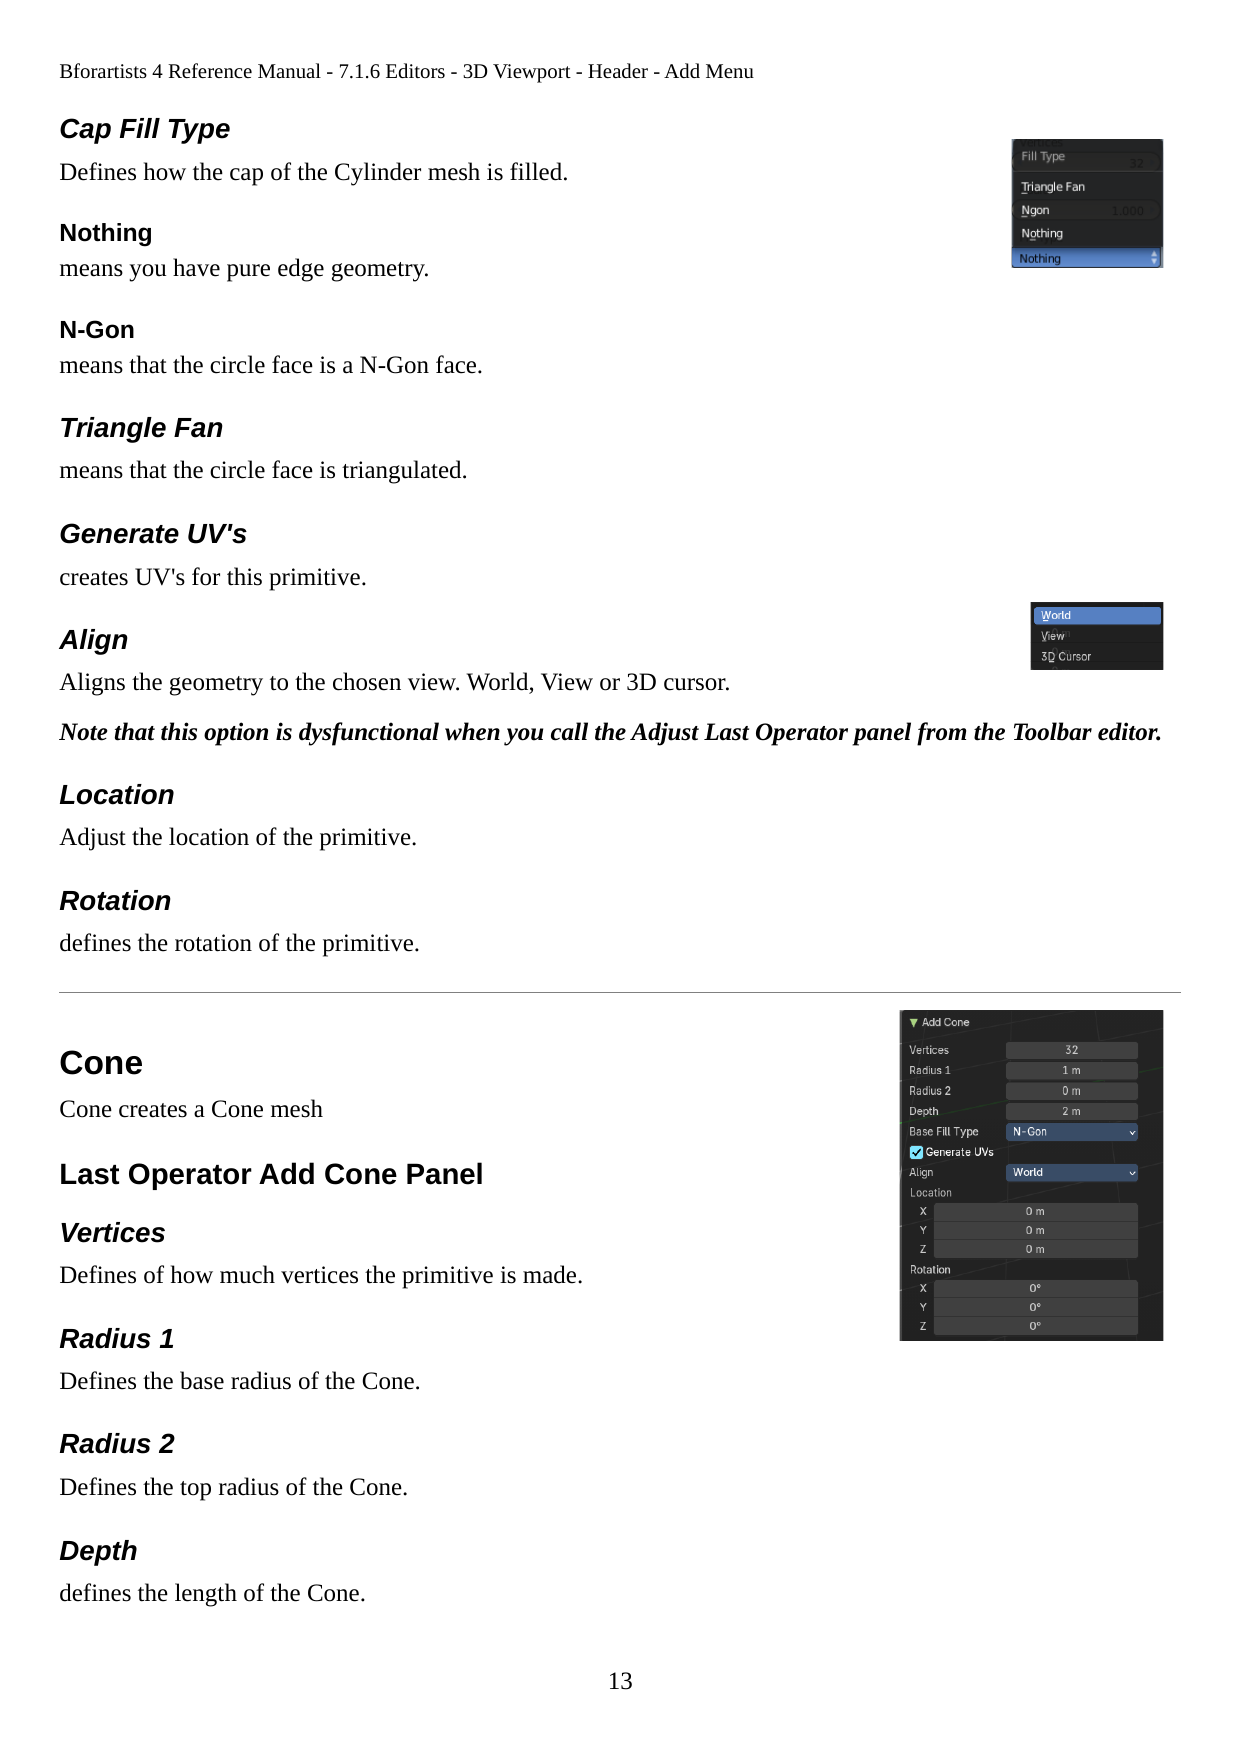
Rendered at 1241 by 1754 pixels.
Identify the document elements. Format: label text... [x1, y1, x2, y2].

text Note that this option is dysfunctional when you call the Adjust Last Operator panel from the Toolbar editor. [59, 717, 1181, 745]
picture [1011, 139, 1164, 268]
subtitle N-Gon [59, 315, 1181, 343]
text Defines how the cap of the Cylinder mesh is filled. [59, 157, 1011, 186]
subtitle Radius 1 [59, 1322, 1181, 1354]
subtitle Nothing [59, 218, 1011, 247]
subtitle [1164, 623, 1181, 655]
subtitle [1164, 1157, 1181, 1191]
subtitle Rotation [59, 884, 1181, 916]
subtitle Radius 2 [59, 1428, 1181, 1460]
subtitle Location [59, 778, 1181, 810]
subtitle Vertices [59, 1216, 899, 1248]
subtitle Last Operator Add Cone Panel [59, 1157, 899, 1191]
text defines the rotation of the primitive. [59, 928, 1181, 957]
picture [899, 1010, 1164, 1341]
text means that the circle face is a N-Gon face. [59, 350, 1181, 378]
subtitle Cap Fill Type [59, 113, 1181, 144]
text means you have pure edge geometry. [59, 253, 1181, 282]
text Defines of how much vertices the primitive is made. [59, 1260, 899, 1289]
text means that the circle face is triangulated. [59, 456, 1181, 484]
subtitle [1164, 1042, 1181, 1081]
text Defines the top radius of the Cone. [59, 1472, 1181, 1501]
text Defines the base radius of the Cone. [59, 1366, 1181, 1395]
subtitle Cone [59, 1042, 899, 1081]
subtitle [1164, 1216, 1181, 1248]
picture [1030, 602, 1164, 670]
text defines the length of the Cone. [59, 1578, 1181, 1607]
text Adjust the location of the primitive. [59, 822, 1181, 851]
text Cone creates a Cone mesh [59, 1094, 899, 1122]
subtitle Generate UV's [59, 517, 1181, 549]
subtitle [1164, 218, 1181, 247]
subtitle Triangle Fan [59, 411, 1181, 443]
subtitle Depth [59, 1534, 1181, 1566]
text creates UV's for this primitive. [59, 562, 1181, 590]
text Aligns the geometry to the chosen view. World, View or 3D cursor. [59, 667, 1181, 696]
subtitle Align [59, 623, 1030, 655]
